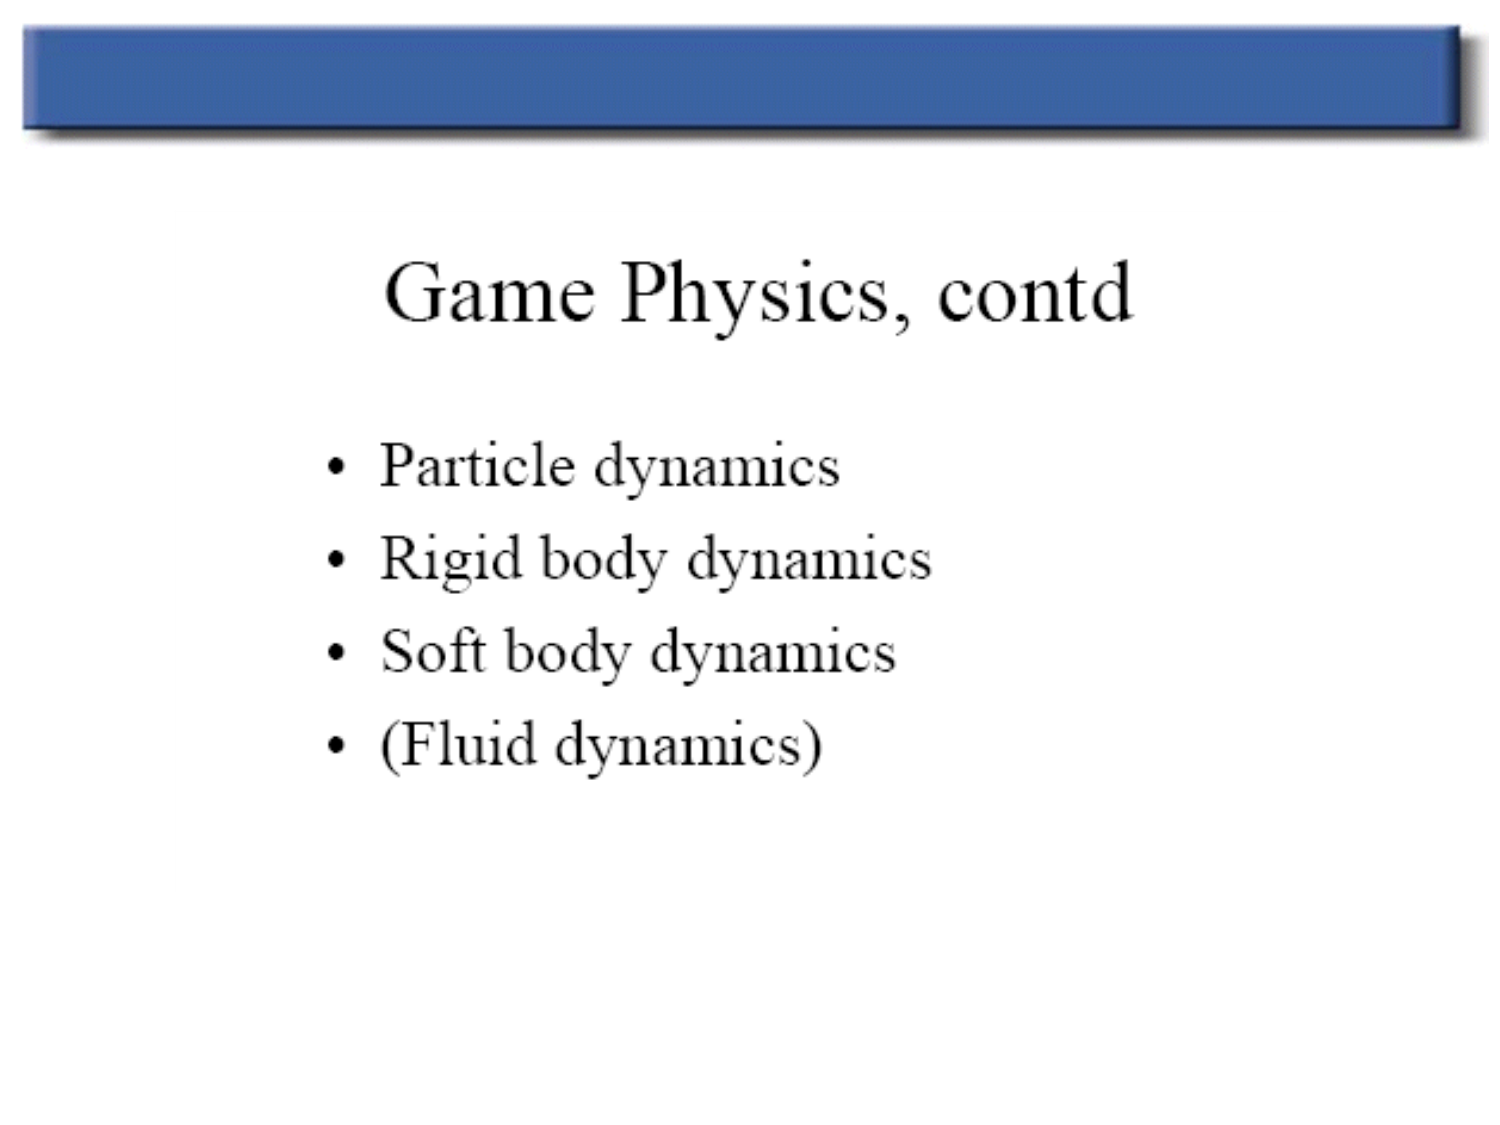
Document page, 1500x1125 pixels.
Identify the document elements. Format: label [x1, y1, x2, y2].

picture [21, 22, 1489, 149]
picture [174, 210, 1288, 892]
